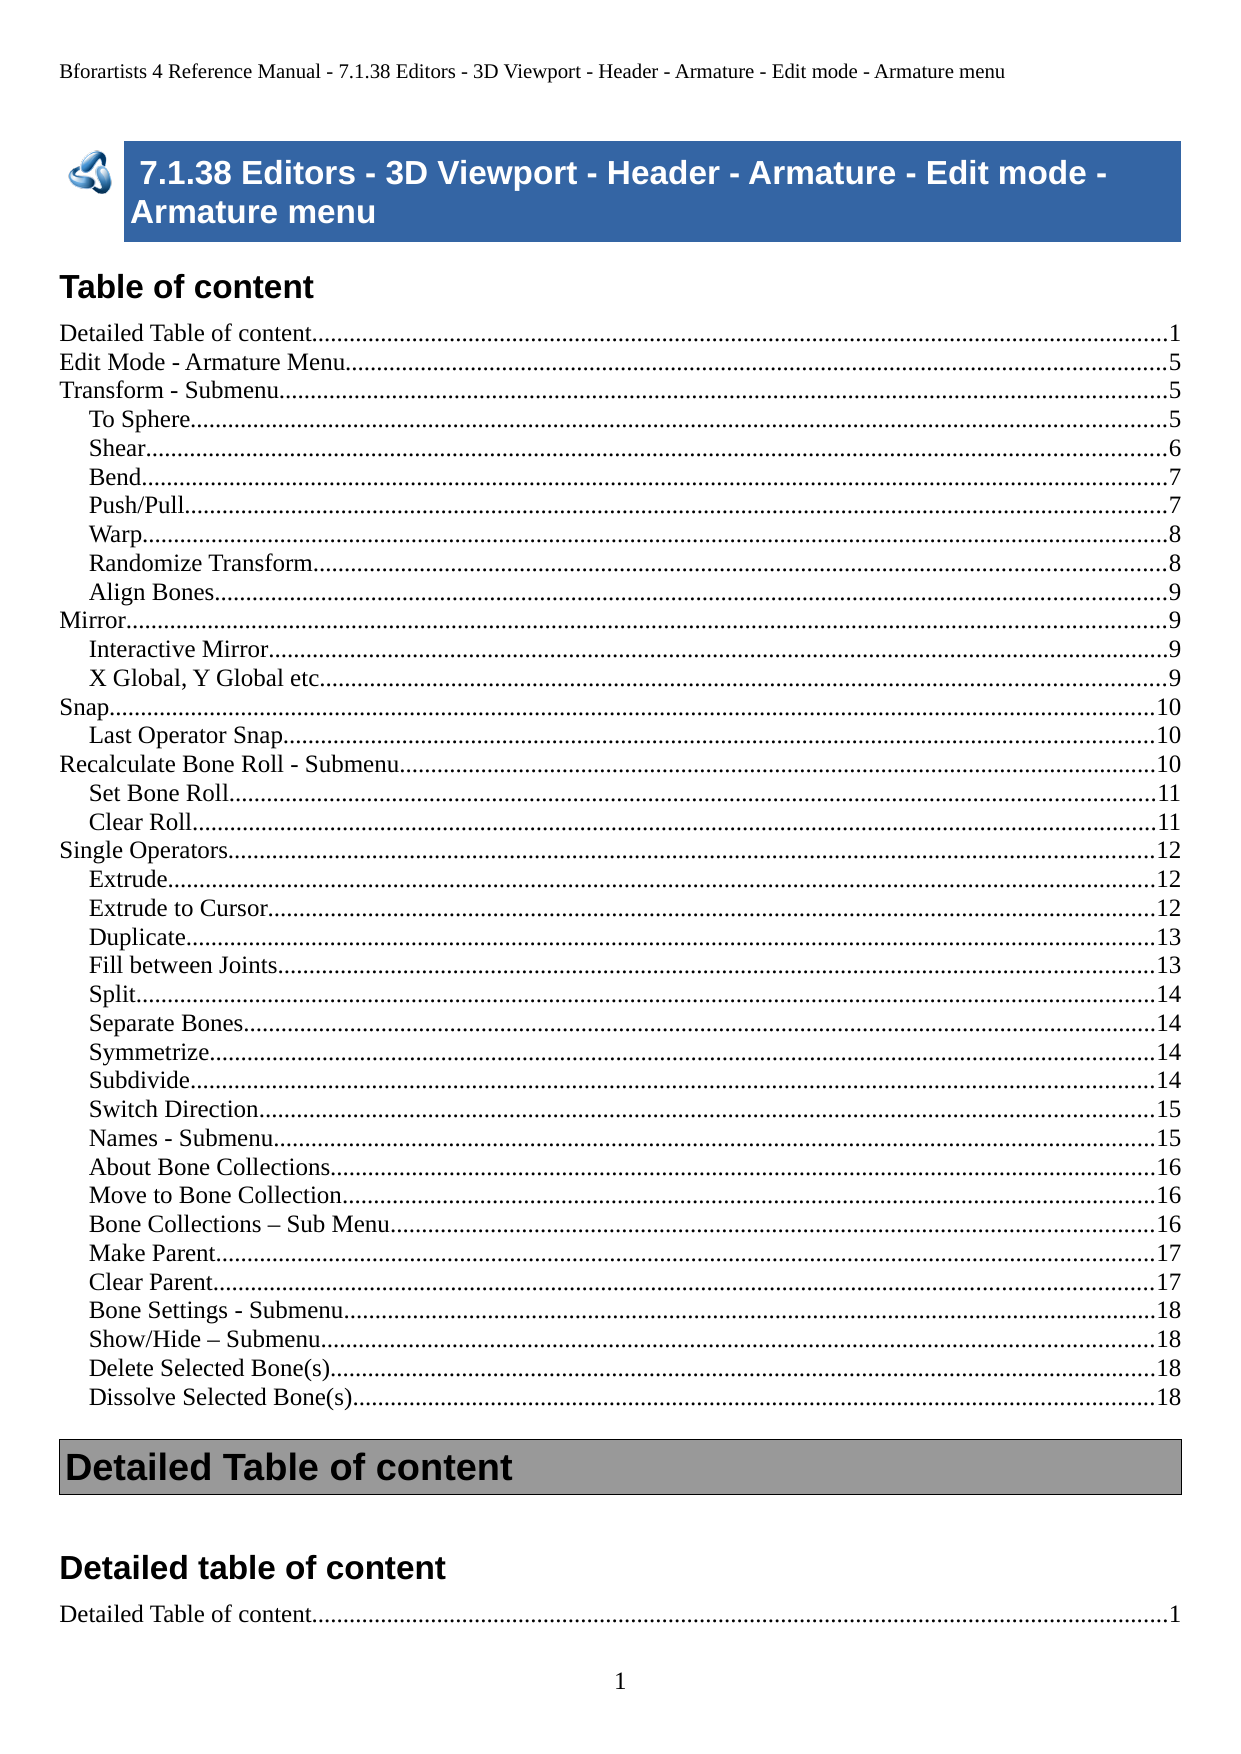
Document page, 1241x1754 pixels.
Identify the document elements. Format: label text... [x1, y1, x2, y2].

text Set Bone Roll 11 [88, 778, 1181, 807]
text Interactive Mirror 9 [88, 634, 1181, 663]
text Extrude to Cursor 12 [88, 893, 1181, 922]
text Push/Pull 7 [88, 490, 1181, 519]
text Clear Roll 11 [88, 807, 1181, 835]
text Show/Hide – Submenu 18 [88, 1324, 1181, 1353]
text Move to Bone Collection 16 [88, 1180, 1181, 1209]
text Separate Bones 14 [88, 1008, 1181, 1037]
text Delete Selected Bone(s) 18 [88, 1353, 1181, 1382]
subtitle Table of content [59, 267, 1181, 305]
table_header 7.1.38 Editors - 3D Viewport - Header - Armature - Edit mode - Armature menu [124, 141, 1181, 242]
text Detailed Table of content 1 [59, 318, 1181, 347]
text Snap 10 [59, 692, 1181, 720]
text Single Operators 12 [59, 835, 1181, 864]
text Transform - Submenu 5 [59, 375, 1181, 404]
text Dissolve Selected Bone(s) 18 [88, 1382, 1181, 1410]
text Bend 7 [88, 462, 1181, 490]
text Shear 6 [88, 433, 1181, 462]
text About Bone Collections 16 [88, 1152, 1181, 1180]
text Switch Direction 15 [88, 1094, 1181, 1123]
text Clear Parent 17 [88, 1267, 1181, 1295]
text Symmetrize 14 [88, 1037, 1181, 1065]
text Fill between Joints 13 [88, 950, 1181, 979]
text Bone Settings - Submenu 18 [88, 1295, 1181, 1324]
text To Sphere 5 [88, 404, 1181, 433]
text Align Bones 9 [88, 577, 1181, 605]
text Detailed Table of content 1 [59, 1599, 1181, 1628]
text Extrude 12 [88, 864, 1181, 893]
text Subdivide 14 [88, 1065, 1181, 1094]
picture [65, 147, 114, 197]
table_header [59, 141, 124, 242]
table_header Detailed Table of content [60, 1440, 1181, 1494]
text Recalculate Bone Roll - Submenu 10 [59, 749, 1181, 778]
text Last Operator Snap 10 [88, 720, 1181, 749]
text Split 14 [88, 979, 1181, 1008]
text Randomize Transform 8 [88, 548, 1181, 577]
text Names - Submenu 15 [88, 1123, 1181, 1152]
subtitle Detailed table of content [59, 1548, 1181, 1587]
text Edit Mode - Armature Menu 5 [59, 347, 1181, 375]
text Make Parent 17 [88, 1238, 1181, 1267]
text X Global, Y Global etc. 9 [88, 663, 1181, 692]
text Mirror 9 [59, 605, 1181, 634]
text Warp 8 [88, 519, 1181, 548]
text Duplicate 13 [88, 922, 1181, 950]
text Bone Collections – Sub Menu 16 [88, 1209, 1181, 1238]
